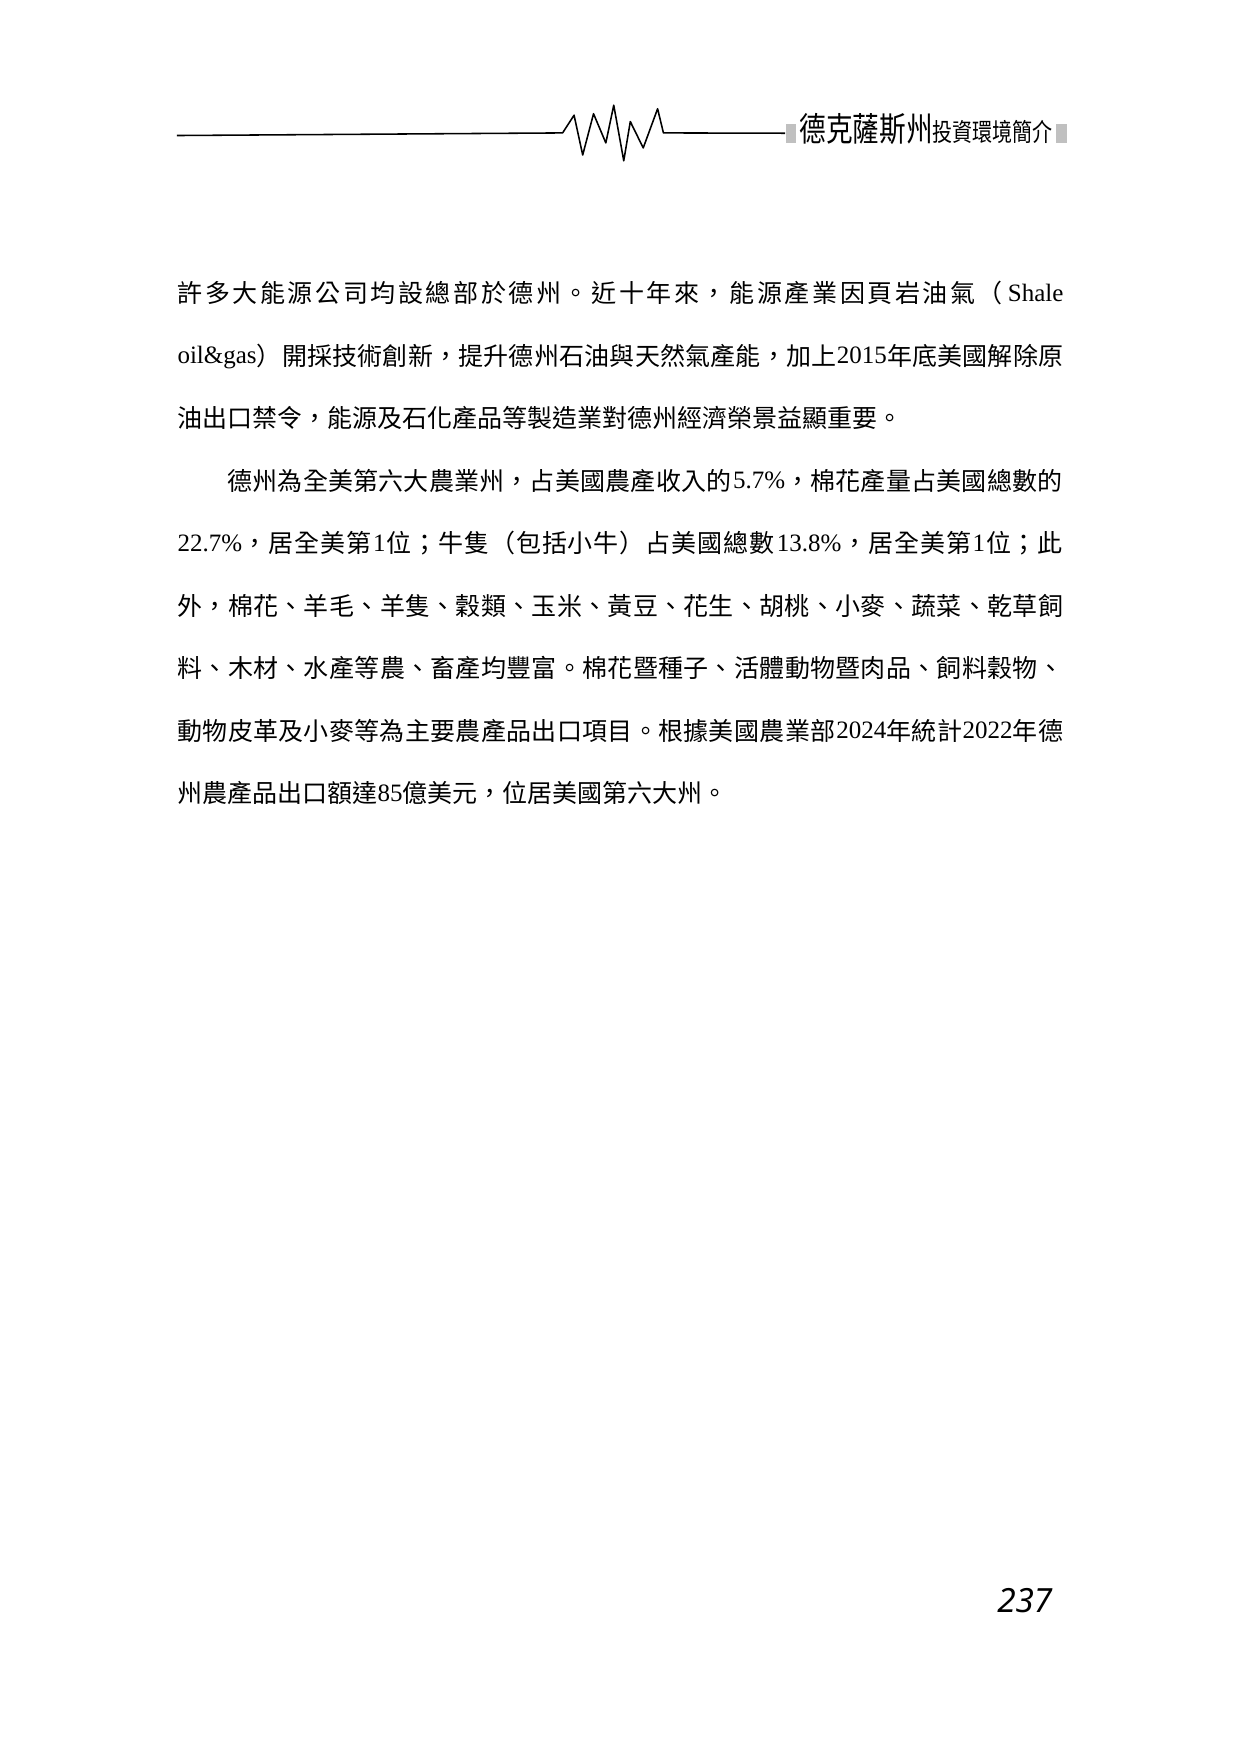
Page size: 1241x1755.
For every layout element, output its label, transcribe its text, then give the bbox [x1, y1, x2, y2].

text 許多大能源公司均設總部於德州。近十年來，能源產業因頁岩油氣（Shale oil&gas）開採技術創新，提升德州石油與天然氣產能，加上2015年底美國解除原油出口禁令，能源及石化產品等製造業對德州經濟榮景益顯重要。 [177, 250, 1063, 438]
text 德州為全美第六大農業州，占美國農產收入的5.7%，棉花產量占美國總數的22.7%，居全美第1位；牛隻（包括小牛）占美國總數13.8%，居全美第1位；此外，棉花、羊毛、羊隻、穀類、玉米、黃豆、花生、胡桃、小麥、蔬菜、乾草飼料、木材、水產等農、畜產均豐富。棉花暨種子、活體動物暨肉品、飼料穀物、動物皮革及小麥等為主要農產品出口項目。根據美國農業部2024年統計2022年德州農產品出口額達85億美元，位居美國第六大州。 [177, 438, 1063, 813]
